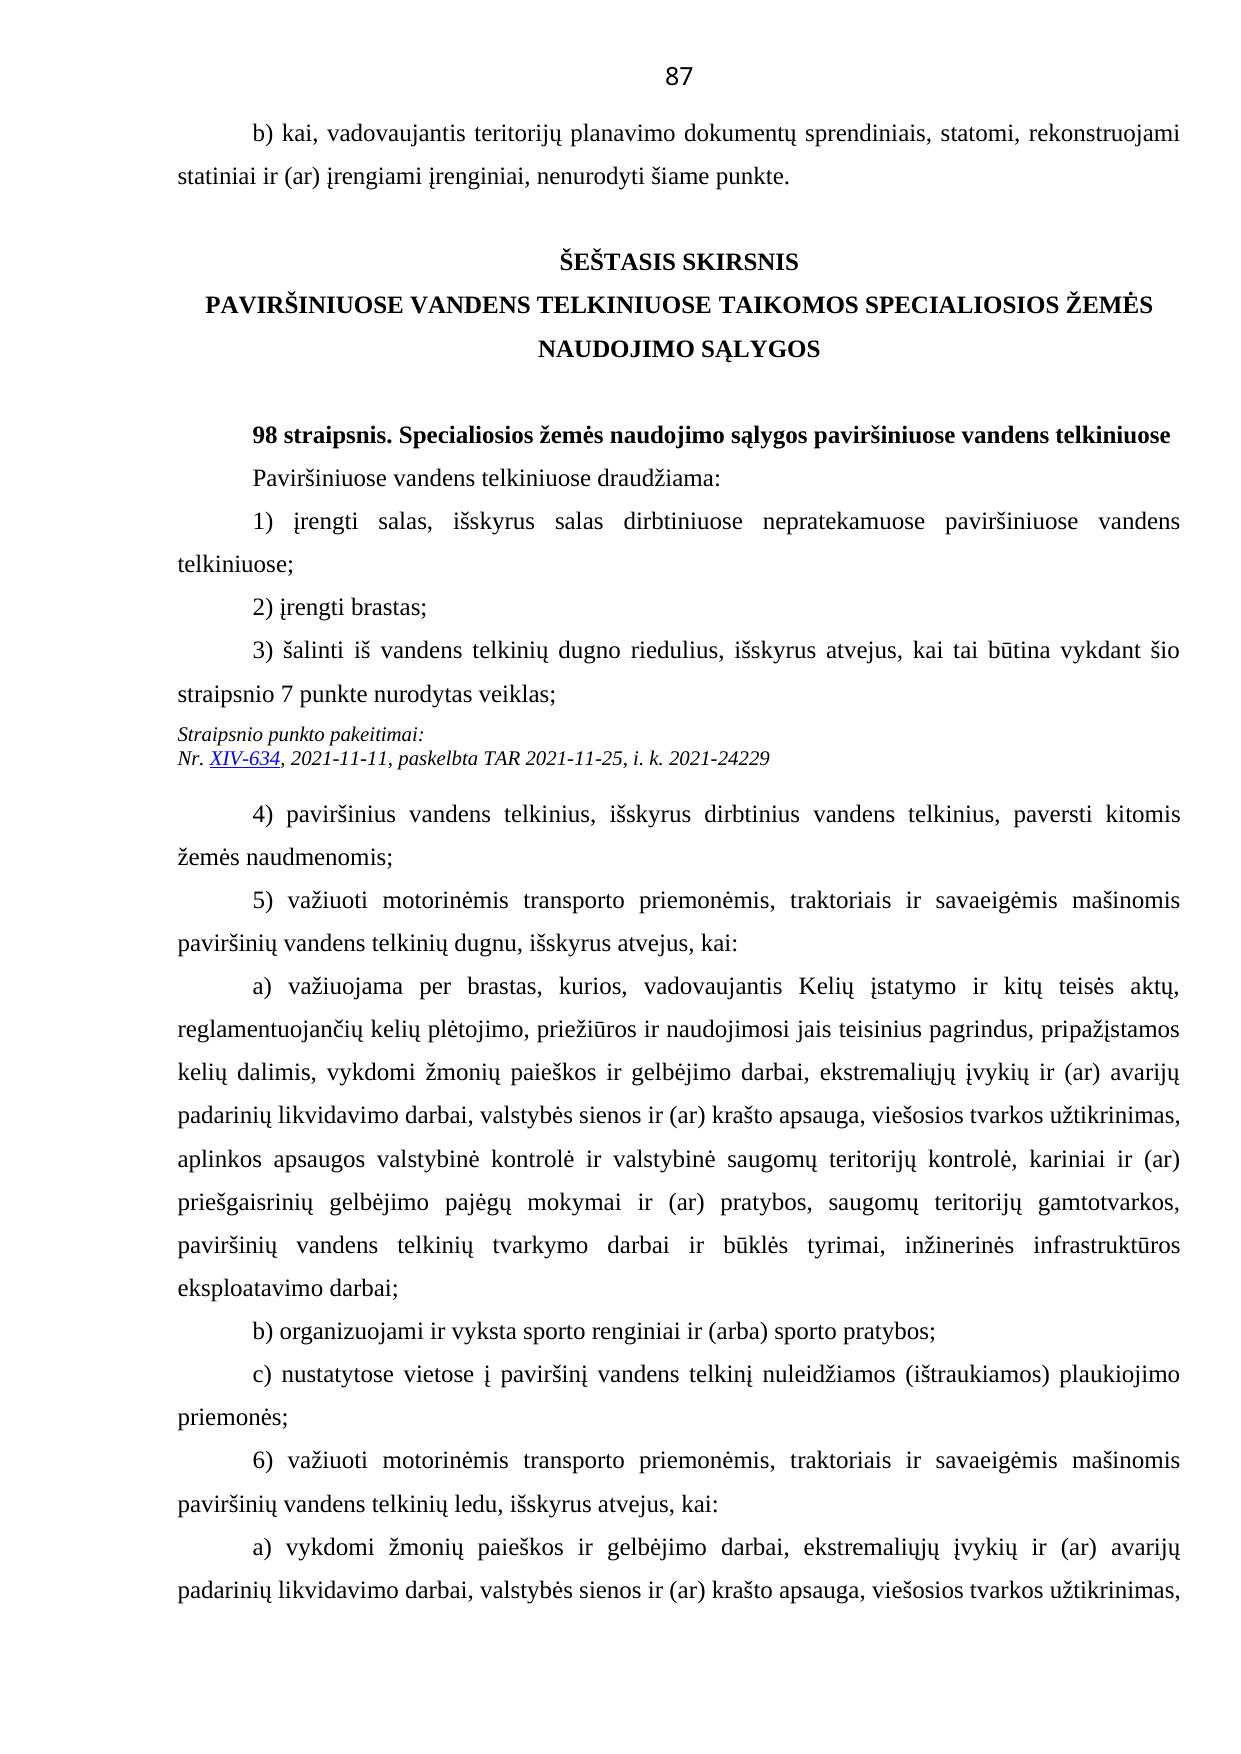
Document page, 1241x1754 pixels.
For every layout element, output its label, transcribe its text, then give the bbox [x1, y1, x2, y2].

text 98 straipsnis. Specialiosios žemės naudojimo sąlygos paviršiniuose vandens telkiniuose [252, 420, 1181, 449]
text Paviršiniuose vandens telkiniuose draudžiama: [177, 463, 1181, 492]
text a) vykdomi žmonių paieškos ir gelbėjimo darbai, ekstremaliųjų įvykių ir (ar) avarijų padarinių likvidavimo darbai, valstybės sienos ir (ar) krašto apsauga, viešosios tvarkos užtikrinimas, [177, 1532, 1181, 1604]
text a) važiuojama per brastas, kurios, vadovaujantis Kelių įstatymo ir kitų teisės aktų, reglamentuojančių kelių plėtojimo, priežiūros ir naudojimosi jais teisinius pagrindus, pripažįstamos kelių dalimis, vykdomi žmonių paieškos ir gelbėjimo darbai, ekstremaliųjų įvykių ir (ar) avarijų padarinių likvidavimo darbai, valstybės sienos ir (ar) krašto apsauga, viešosios tvarkos užtikrinimas, aplinkos apsaugos valstybinė kontrolė ir valstybinė saugomų teritorijų kontrolė, kariniai ir (ar) priešgaisrinių gelbėjimo pajėgų mokymai ir (ar) pratybos, saugomų teritorijų gamtotvarkos, paviršinių vandens telkinių tvarkymo darbai ir būklės tyrimai, inžinerinės infrastruktūros eksploatavimo darbai; [177, 971, 1181, 1302]
text 6) važiuoti motorinėmis transporto priemonėmis, traktoriais ir savaeigėmis mašinomis paviršinių vandens telkinių ledu, išskyrus atvejus, kai: [177, 1446, 1181, 1517]
text 2) įrengti brastas; [177, 592, 1181, 621]
text b) organizuojami ir vyksta sporto renginiai ir (arba) sporto pratybos; [177, 1316, 1181, 1345]
text b) kai, vadovaujantis teritorijų planavimo dokumentų sprendiniais, statomi, rekonstruojami statiniai ir (ar) įrengiami įrenginiai, nenurodyti šiame punkte. [177, 118, 1181, 190]
text PAVIRŠINIUOSE VANDENS TELKINIUOSE TAIKOMOS SPECIALIOSIOS ŽEMĖS NAUDOJIMO SĄLYGOS [177, 291, 1181, 362]
text c) nustatytose vietose į paviršinį vandens telkinį nuleidžiamos (ištraukiamos) plaukiojimo priemonės; [177, 1359, 1181, 1431]
text Straipsnio punkto pakeitimai: [177, 722, 1181, 746]
text 1) įrengti salas, išskyrus salas dirbtiniuose nepratekamuose paviršiniuose vandens telkiniuose; [177, 506, 1181, 578]
text 4) paviršinius vandens telkinius, išskyrus dirbtinius vandens telkinius, paversti kitomis žemės naudmenomis; [177, 799, 1181, 871]
text 5) važiuoti motorinėmis transporto priemonėmis, traktoriais ir savaeigėmis mašinomis paviršinių vandens telkinių dugnu, išskyrus atvejus, kai: [177, 885, 1181, 957]
text 3) šalinti iš vandens telkinių dugno riedulius, išskyrus atvejus, kai tai būtina vykdant šio straipsnio 7 punkte nurodytas veiklas; [177, 636, 1181, 707]
text ŠEŠTASIS SKIRSNIS [177, 247, 1181, 276]
text Nr. XIV-634, 2021-11-11, paskelbta TAR 2021-11-25, i. k. 2021-24229 [177, 746, 1181, 770]
